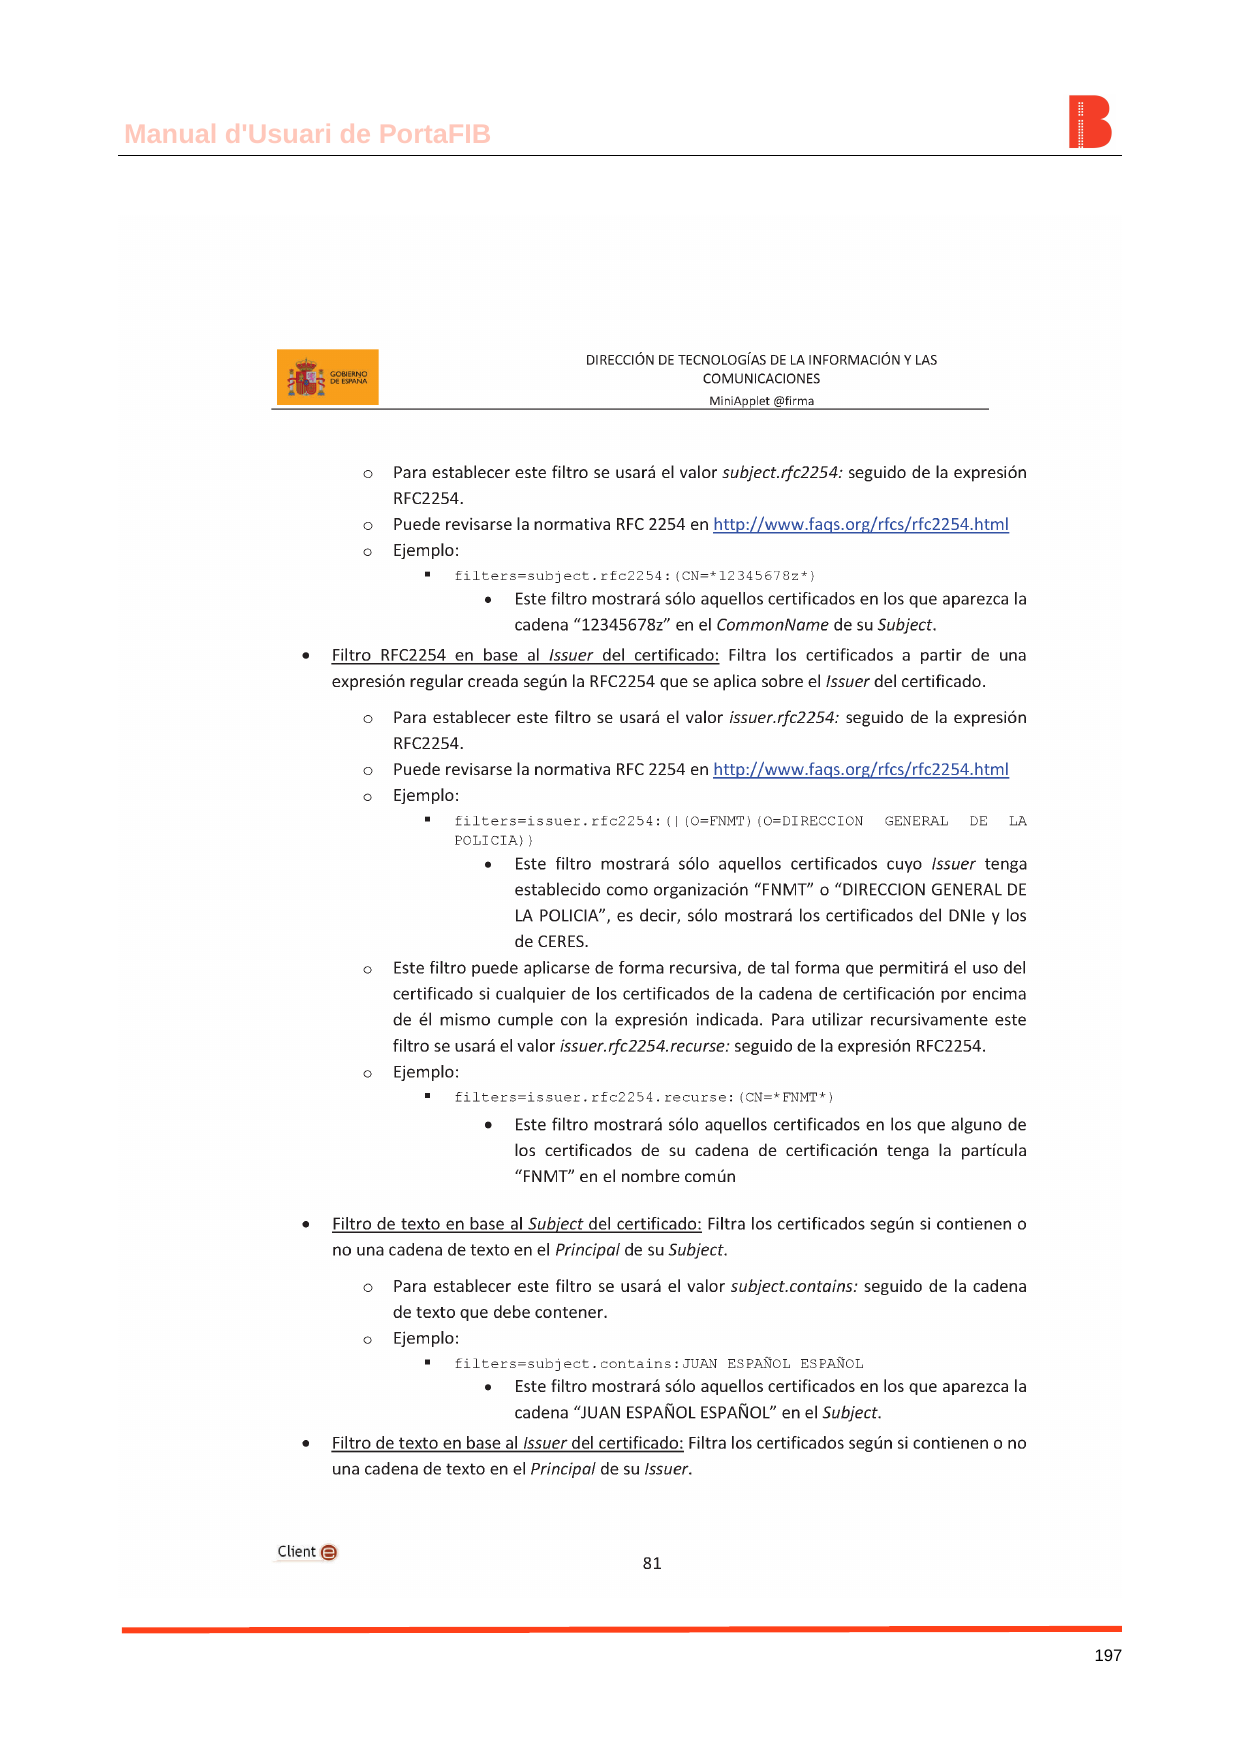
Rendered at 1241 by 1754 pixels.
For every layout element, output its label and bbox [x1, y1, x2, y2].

picture [1063, 94, 1117, 150]
